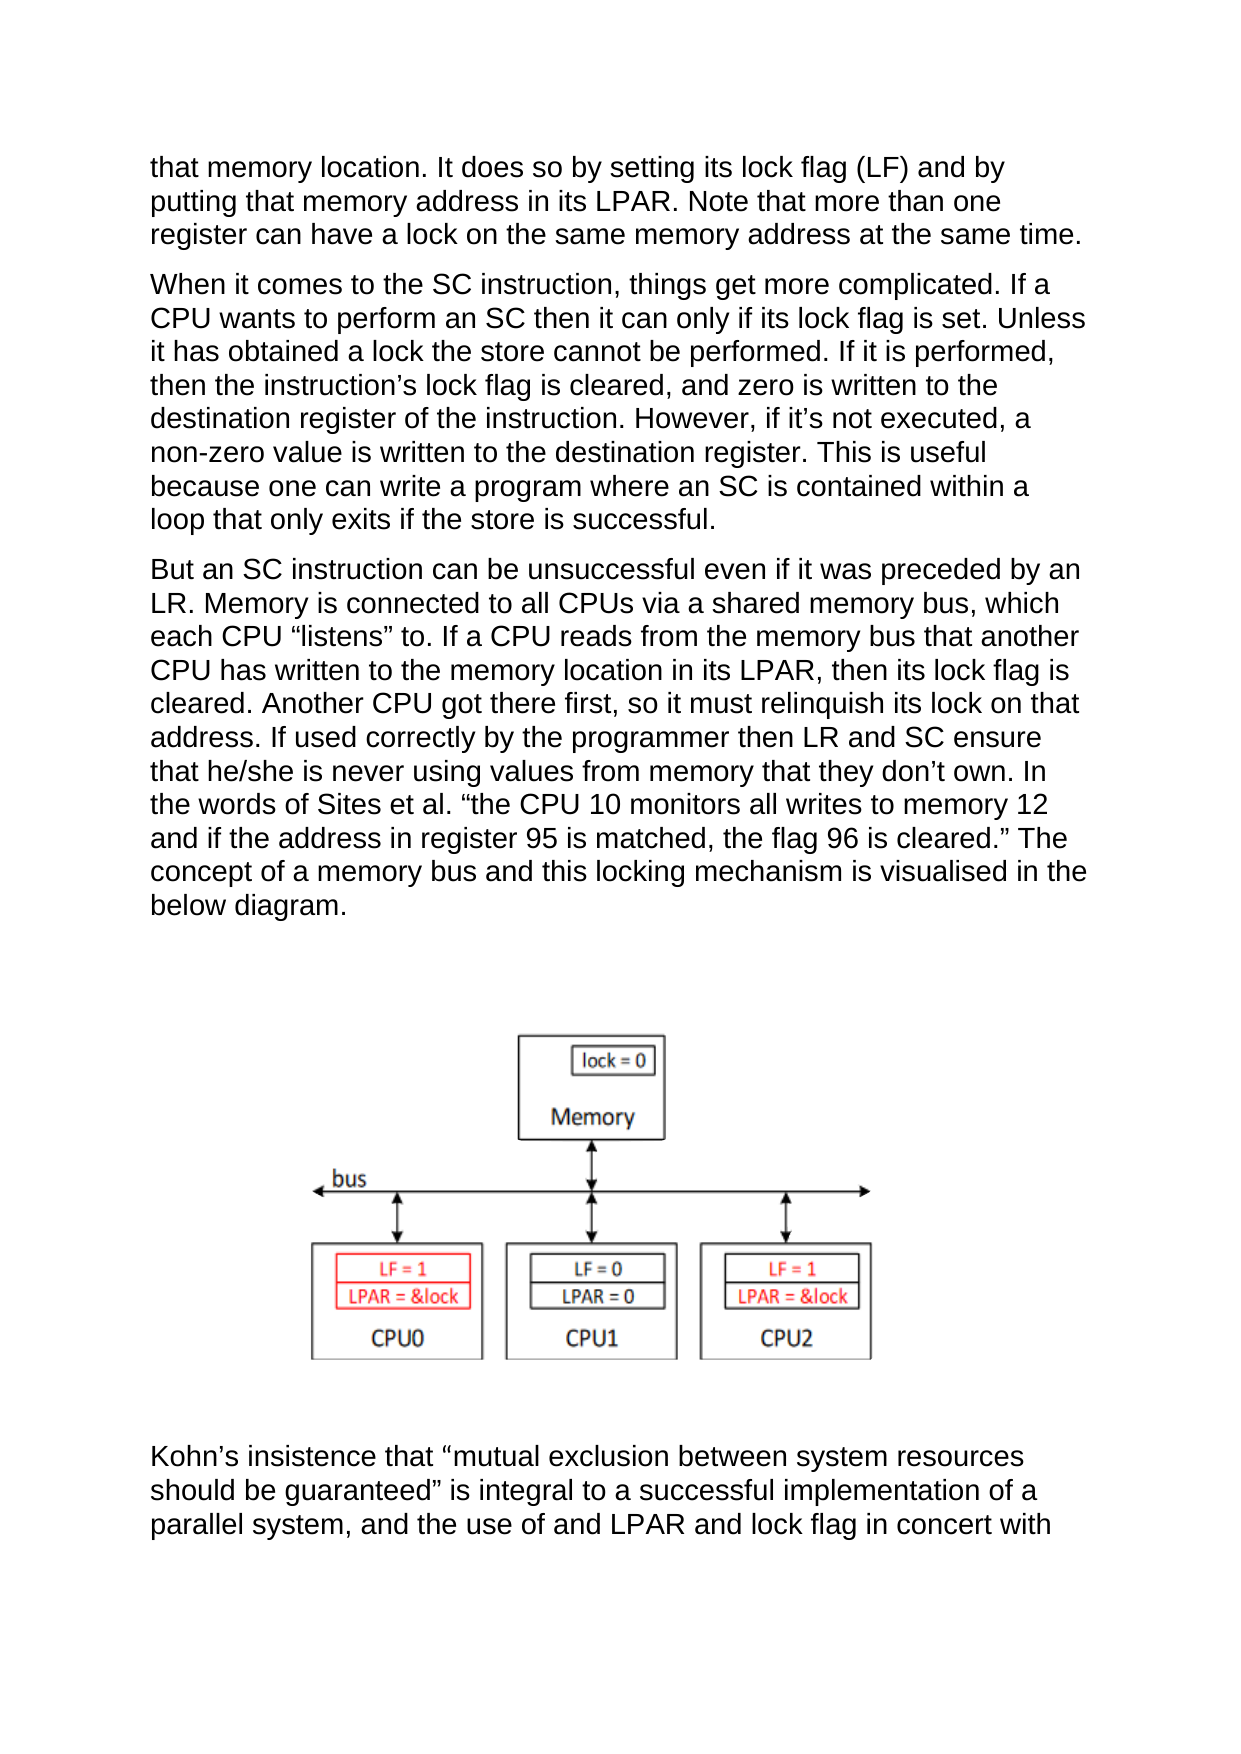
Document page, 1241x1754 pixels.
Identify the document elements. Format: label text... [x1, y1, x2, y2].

text But an SC instruction can be unsuccessful even if it was preceded by an LR. Memory is connected to all CPUs via a shared memory bus, which each CPU “listens” to. If a CPU reads from the memory bus that another CPU has written to the memory location in its LPAR, then its lock flag is cleared. Another CPU got there first, so it must relinquish its lock on that address. If used correctly by the programmer then LR and SC ensure that he/she is never using values from memory that they don’t own. In the words of Sites et al. “the CPU 10 monitors all writes to memory 12 and if the address in register 95 is matched, the flag 96 is cleared.” The concept of a memory bus and this locking mechanism is visualised in the below diagram. [150, 552, 1090, 921]
text When it comes to the SC instruction, things get more complicated. If a CPU wants to perform an SC then it can only if its lock flag is set. Unless it has obtained a lock the store cannot be performed. If it is performed, then the instruction’s lock flag is cleared, and zero is written to the destination register of the instruction. However, if it’s not executed, a non-zero value is written to the destination register. This is useful because one can write a program where an SC is contained within a loop that only exits if the store is successful. [150, 267, 1090, 536]
text Kohn’s insistence that “mutual exclusion between system resources should be guaranteed” is integral to a successful implementation of a parallel system, and the use of and LPAR and lock flag in concert with [150, 1438, 1090, 1541]
text that memory location. It does so by setting its lock flag (LF) and by putting that memory address in its LPAR. Note that more than one register can have a lock on the same memory address at the same time. [150, 150, 1090, 251]
